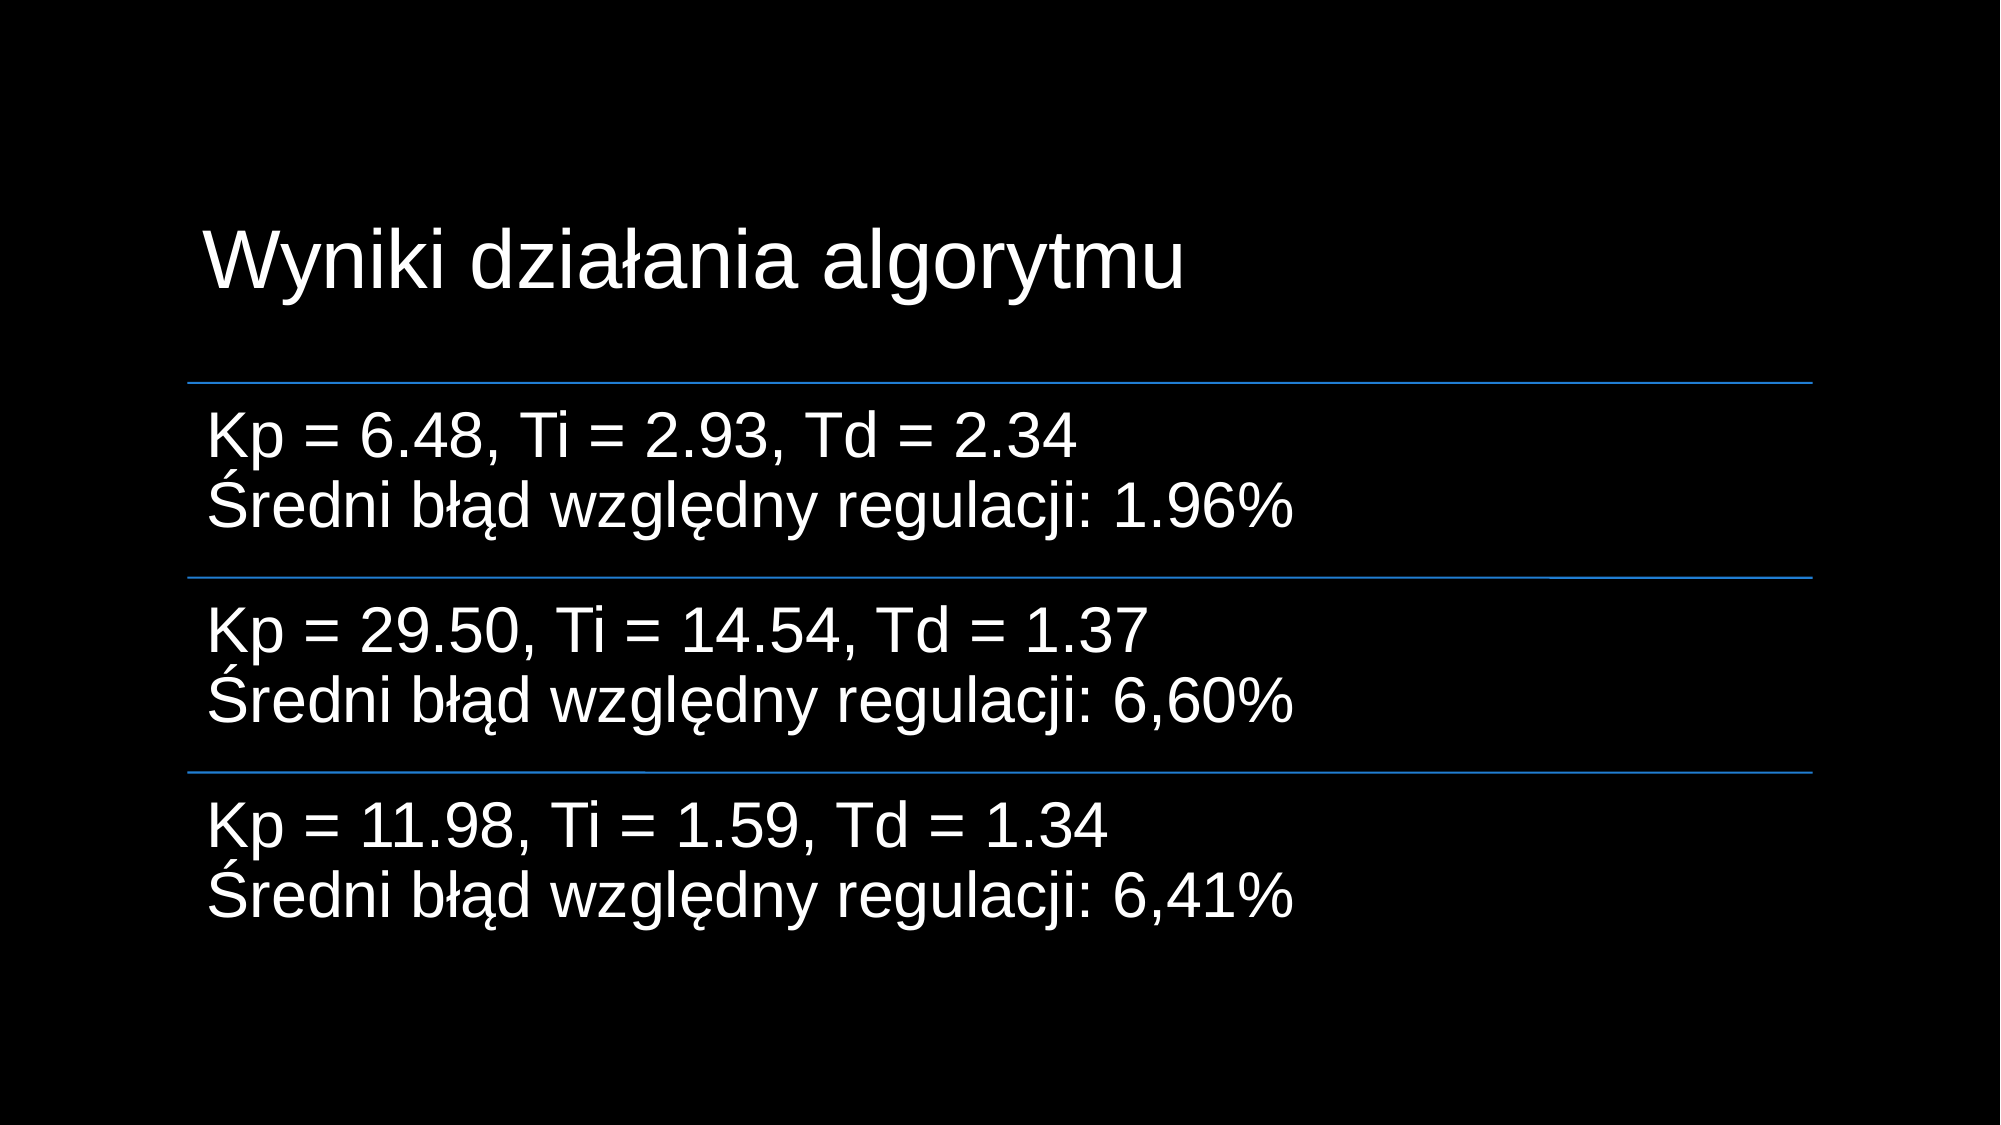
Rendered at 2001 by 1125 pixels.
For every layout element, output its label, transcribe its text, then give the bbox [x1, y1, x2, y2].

text_box Kp = 6.48, Ti = 2.93, Td = 2.34 Średni błąd względny regulacji: 1.96% [187, 382, 1813, 577]
title Wyniki działania algorytmu [187, 143, 1813, 367]
text_box Kp = 11.98, Ti = 1.59, Td = 1.34 Średni błąd względny regulacji: 6,41% [187, 772, 1813, 968]
text_box Kp = 29.50, Ti = 14.54, Td = 1.37 Średni błąd względny regulacji: 6,60% [187, 577, 1813, 772]
